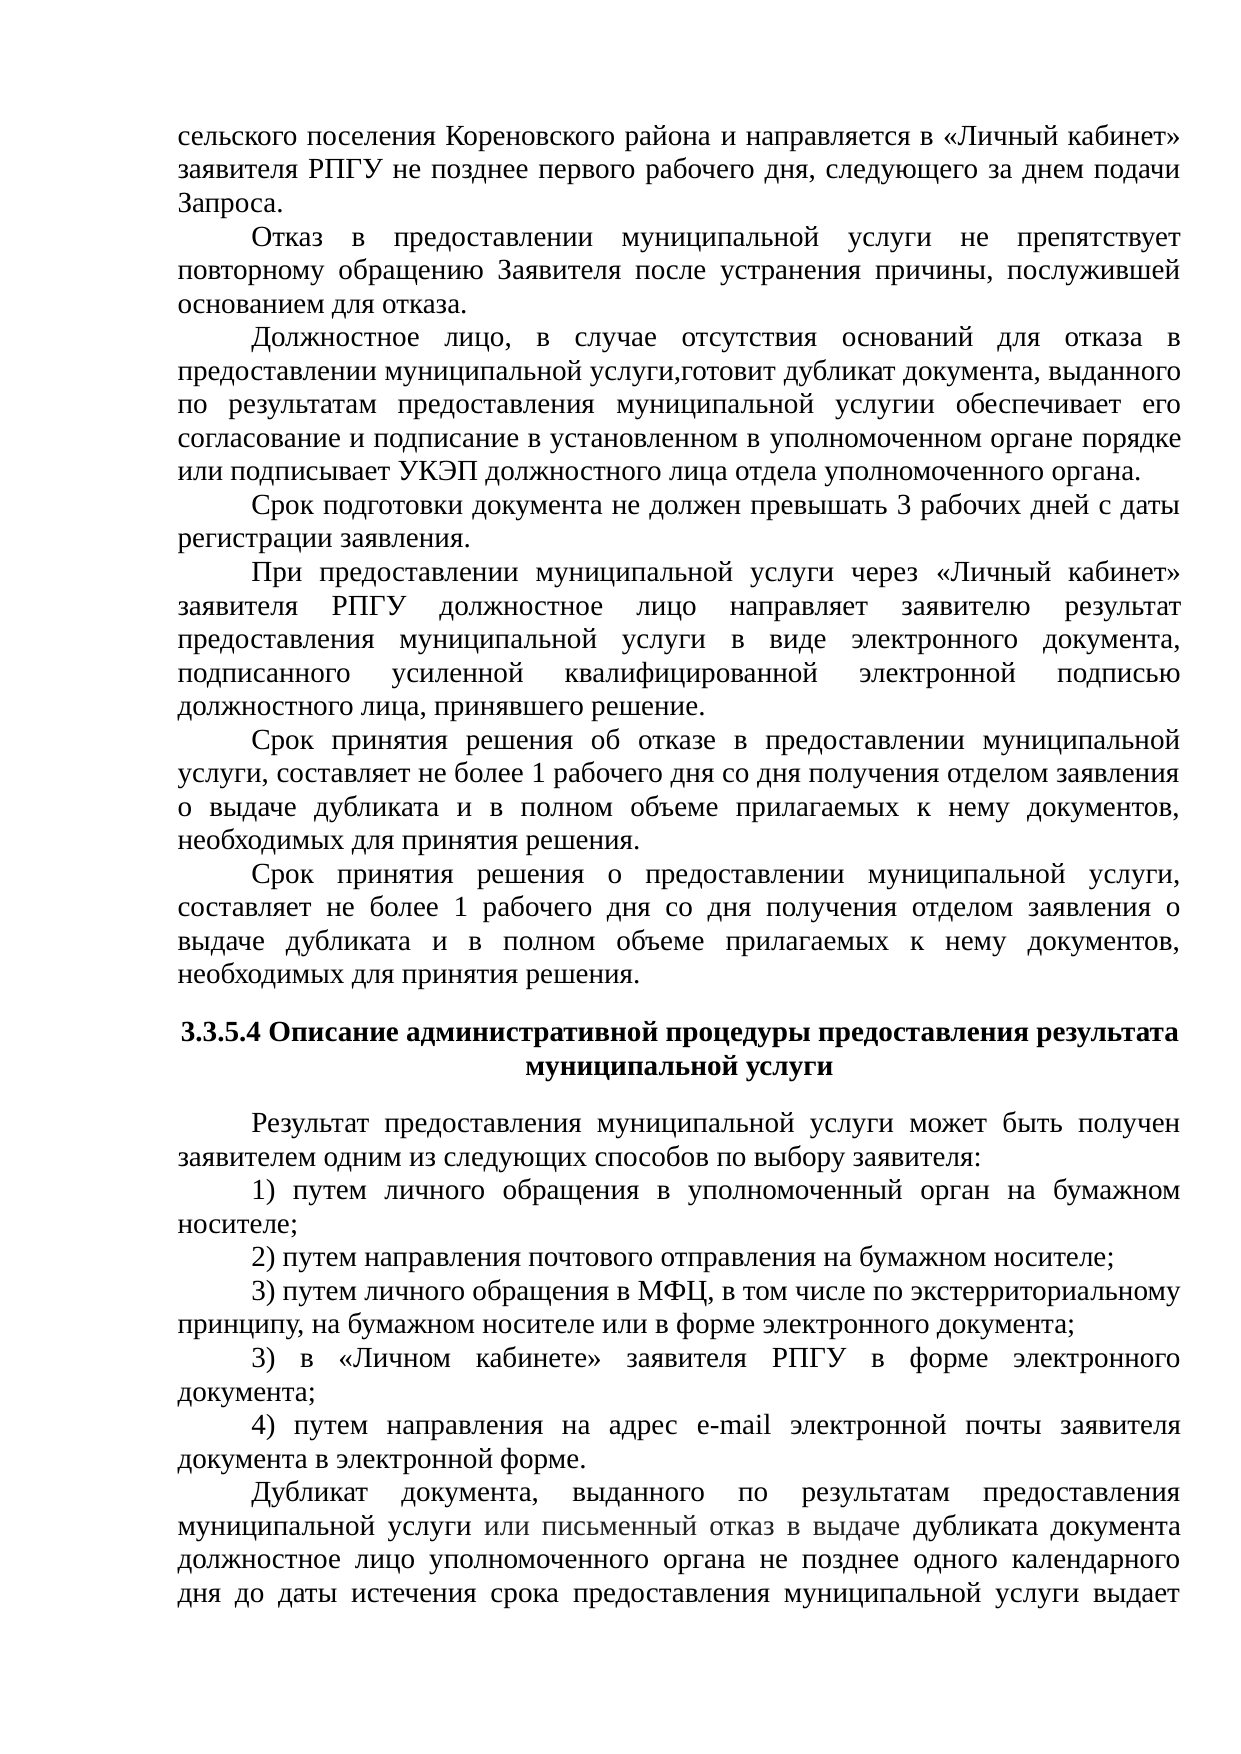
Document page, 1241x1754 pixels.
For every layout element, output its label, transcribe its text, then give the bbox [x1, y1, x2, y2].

text Срок принятия решения о предоставлении муниципальной услуги, составляет не более 1 рабочего дня со дня получения отделом заявления о выдаче дубликата и в полном объеме прилагаемых к нему документов, необходимых для принятия решения. [177, 856, 1181, 990]
text При предоставлении муниципальной услуги через «Личный кабинет» заявителя РПГУ должностное лицо направляет заявителю результат предоставления муниципальной услуги в виде электронного документа, подписанного усиленной квалифицированной электронной подписью должностного лица, принявшего решение. [177, 554, 1181, 722]
text Срок принятия решения об отказе в предоставлении муниципальной услуги, составляет не более 1 рабочего дня со дня получения отделом заявления о выдаче дубликата и в полном объеме прилагаемых к нему документов, необходимых для принятия решения. [177, 722, 1181, 856]
text Должностное лицо, в случае отсутствия оснований для отказа в предоставлении муниципальной услуги,готовит дубликат документа, выданного по результатам предоставления муниципальной услугии обеспечивает его согласование и подписание в установленном в уполномоченном органе порядке или подписывает УКЭП должностного лица отдела уполномоченного органа. [177, 319, 1181, 487]
text Дубликат документа, выданного по результатам предоставления муниципальной услуги или письменный отказ в выдаче дубликата документа должностное лицо уполномоченного органа не позднее одного календарного дня до даты истечения срока предоставления муниципальной услуги выдает [177, 1474, 1181, 1608]
text 2) путем направления почтового отправления на бумажном носителе; [177, 1239, 1181, 1273]
text Срок подготовки документа не должен превышать 3 рабочих дней с даты регистрации заявления. [177, 487, 1181, 554]
text 3) путем личного обращения в МФЦ, в том числе по экстерриториальному принципу, на бумажном носителе или в форме электронного документа; [177, 1273, 1181, 1340]
text 3) в «Личном кабинете» заявителя РПГУ в форме электронного документа; [177, 1340, 1181, 1407]
text Результат предоставления муниципальной услуги может быть получен заявителем одним из следующих способов по выбору заявителя: [177, 1105, 1181, 1172]
text сельского поселения Кореновского района и направляется в «Личный кабинет» заявителя РПГУ не позднее первого рабочего дня, следующего за днем подачи Запроса. [177, 118, 1181, 219]
text 3.3.5.4 Описание административной процедуры предоставления результата муниципальной услуги [177, 1014, 1181, 1081]
text 4) путем направления на адрес e-mail электронной почты заявителя документа в электронной форме. [177, 1407, 1181, 1474]
text 1) путем личного обращения в уполномоченный орган на бумажном носителе; [177, 1172, 1181, 1239]
text Отказ в предоставлении муниципальной услуги не препятствует повторному обращению Заявителя после устранения причины, послужившей основанием для отказа. [177, 219, 1181, 319]
